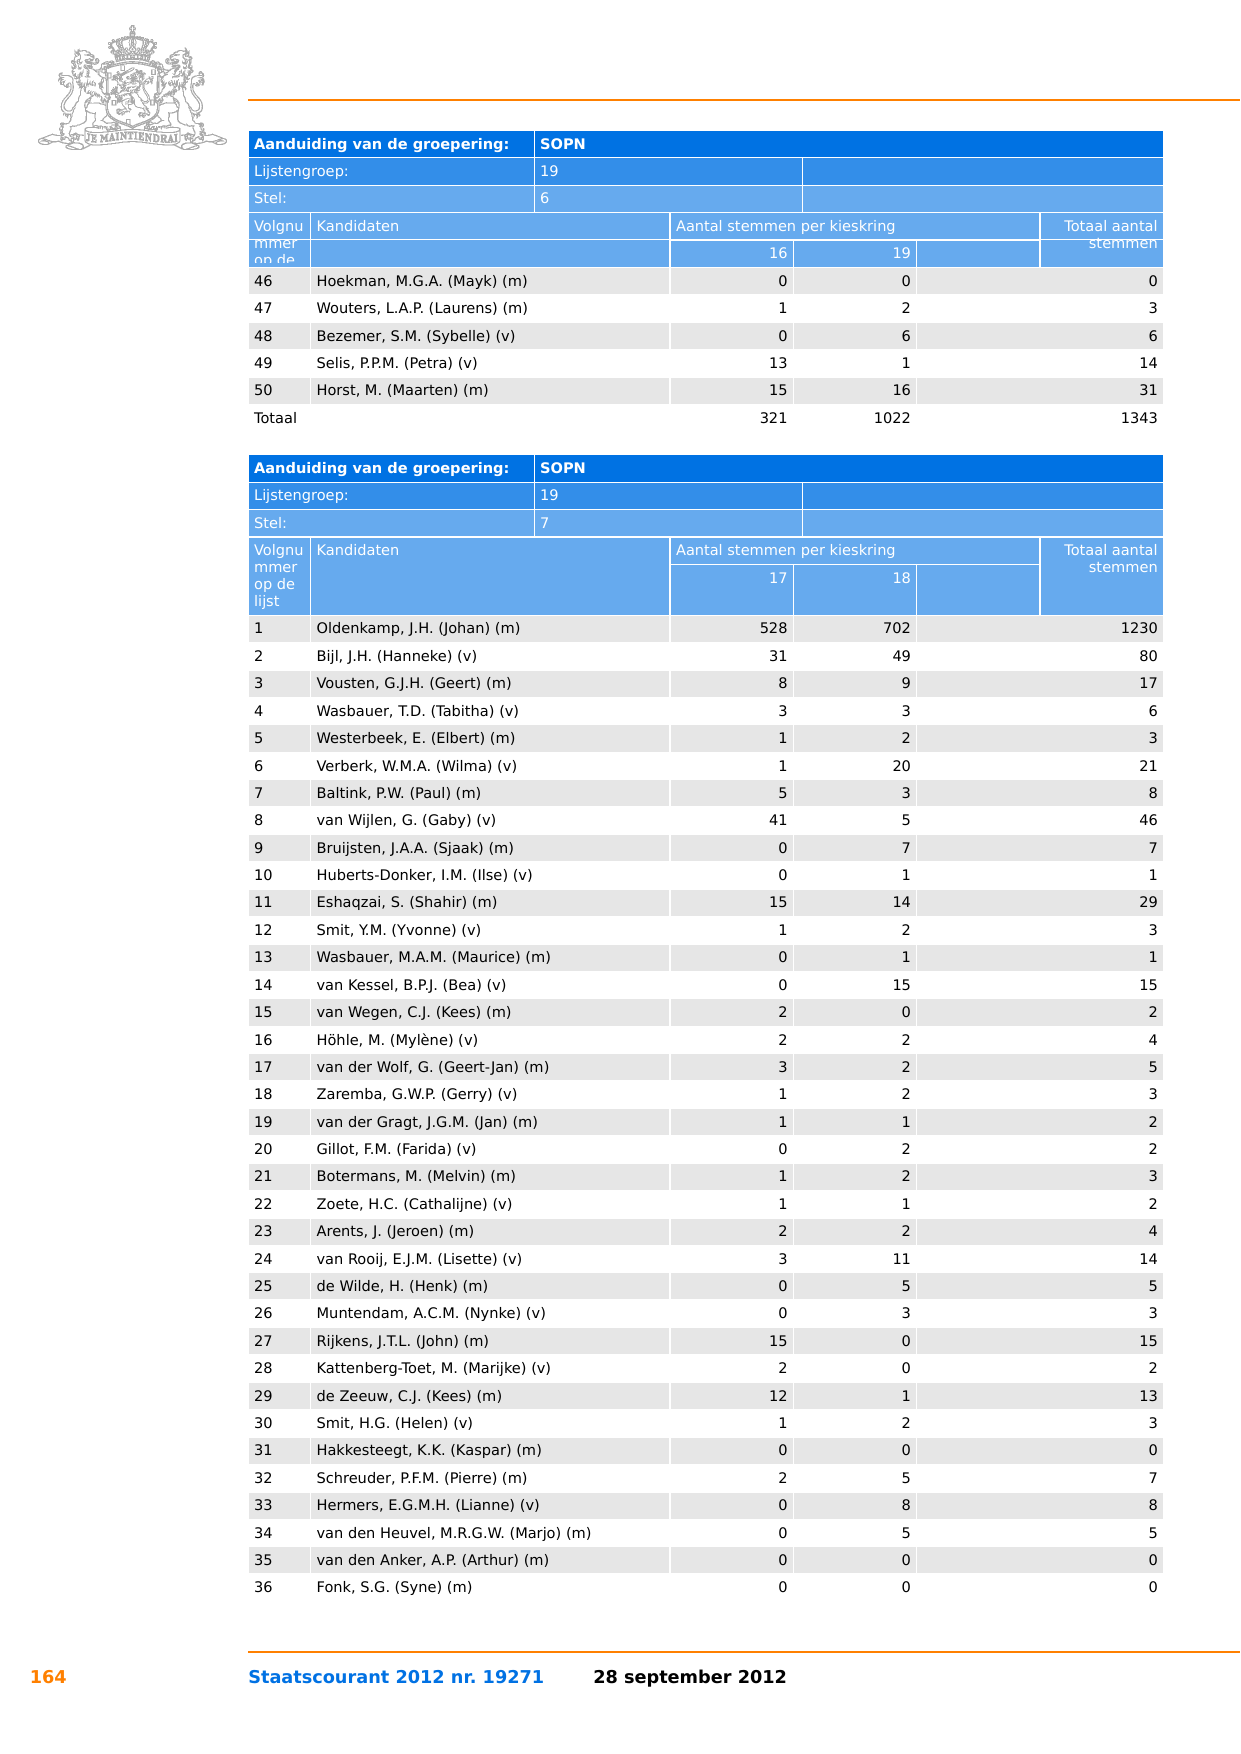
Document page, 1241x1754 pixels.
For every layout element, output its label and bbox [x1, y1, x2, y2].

picture [38, 25, 227, 150]
